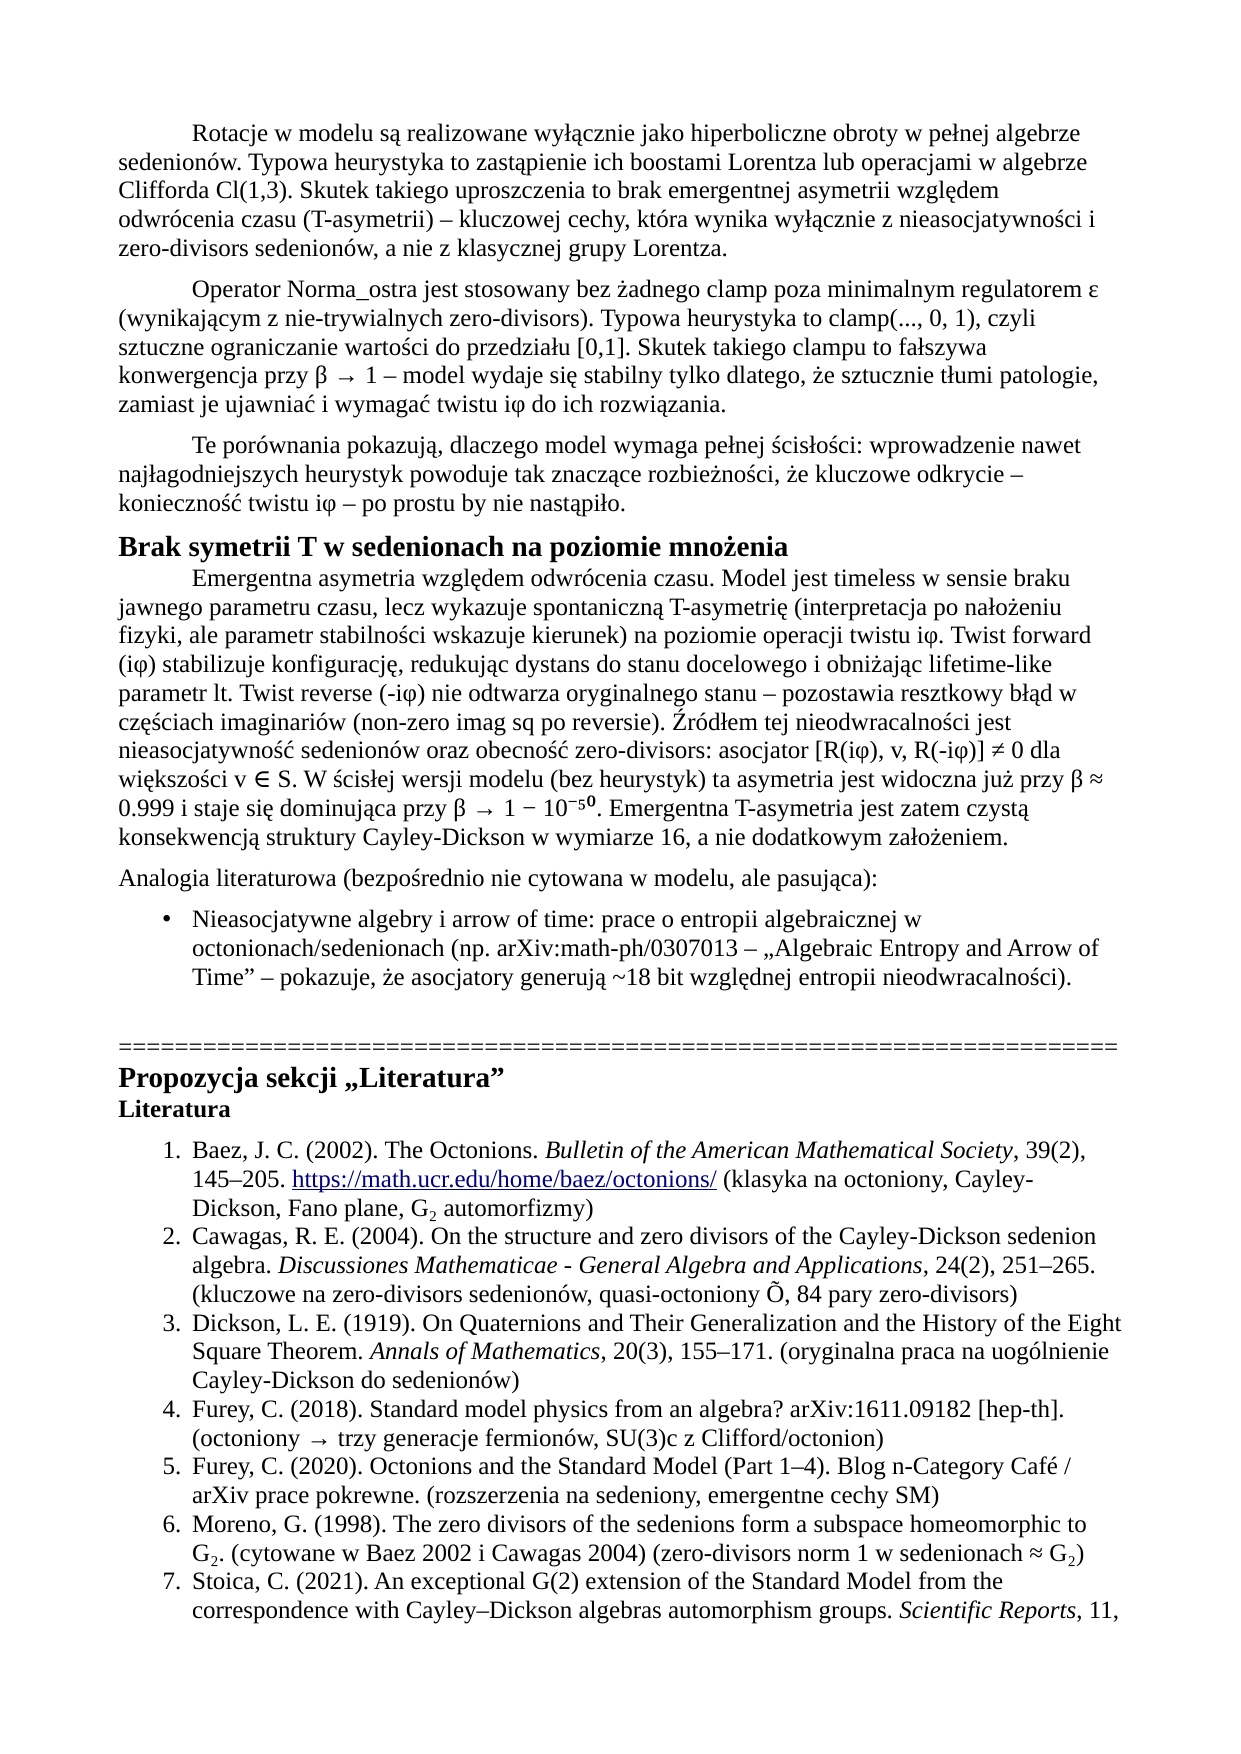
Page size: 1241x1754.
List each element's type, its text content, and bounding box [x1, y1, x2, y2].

list Furey, C. (2020). Octonions and the Standard Model (Part 1–4). Blog n-Category Café / arXiv prace pokrewne. (rozszerzenia na sedeniony, emergentne cechy SM) [162, 1451, 1122, 1509]
list Stoica, C. (2021). An exceptional G(2) extension of the Standard Model from the correspondence with Cayley–Dickson algebras automorphism groups. Scientific Reports, 11, [162, 1566, 1122, 1624]
subtitle Propozycja sekcji „Literatura” [118, 1060, 1122, 1094]
list Dickson, L. E. (1919). On Quaternions and Their Generalization and the History of the Eight Square Theorem. Annals of Mathematics, 20(3), 155–171. (oryginalna praca na uogólnienie Cayley-Dickson do sedenionów) [162, 1308, 1122, 1394]
text ======================================================================= [118, 1032, 1122, 1060]
subtitle Brak symetrii T w sedenionach na poziomie mnożenia [118, 529, 1122, 563]
text Operator Norma_ostra jest stosowany bez żadnego clamp poza minimalnym regulatorem ε (wynikającym z nie-trywialnych zero-divisors). Typowa heurystyka to clamp(..., 0, 1), czyli sztuczne ograniczanie wartości do przedziału [0,1]. Skutek takiego clampu to fałszywa konwergencja przy β → 1 – model wydaje się stabilny tylko dlatego, że sztucznie tłumi patologie, zamiast je ujawniać i wymagać twistu iφ do ich rozwiązania. [118, 274, 1122, 418]
list Nieasocjatywne algebry i arrow of time: prace o entropii algebraicznej w octonionach/sedenionach (np. arXiv:math-ph/0307013 – „Algebraic Entropy and Arrow of Time” – pokazuje, że asocjatory generują ~18 bit względnej entropii nieodwracalności). [162, 904, 1122, 990]
text Te porównania pokazują, dlaczego model wymaga pełnej ścisłości: wprowadzenie nawet najłagodniejszych heurystyk powoduje tak znaczące rozbieżności, że kluczowe odkrycie – konieczność twistu iφ – po prostu by nie nastąpiło. [118, 431, 1122, 517]
text Emergentna asymetria względem odwrócenia czasu. Model jest timeless w sensie braku jawnego parametru czasu, lecz wykazuje spontaniczną T-asymetrię (interpretacja po nałożeniu fizyki, ale parametr stabilności wskazuje kierunek) na poziomie operacji twistu iφ. Twist forward (iφ) stabilizuje konfigurację, redukując dystans do stanu docelowego i obniżając lifetime-like parametr lt. Twist reverse (-iφ) nie odtwarza oryginalnego stanu – pozostawia resztkowy błąd w częściach imaginariów (non-zero imag sq po reversie). Źródłem tej nieodwracalności jest nieasocjatywność sedenionów oraz obecność zero-divisors: asocjator [R(iφ), v, R(-iφ)] ≠ 0 dla większości v ∈ S. W ścisłej wersji modelu (bez heurystyk) ta asymetria jest widoczna już przy β ≈ 0.999 i staje się dominująca przy β → 1 − 10⁻⁵⁰. Emergentna T-asymetria jest zatem czystą konsekwencją struktury Cayley-Dickson w wymiarze 16, a nie dodatkowym założeniem. [118, 563, 1122, 850]
text Rotacje w modelu są realizowane wyłącznie jako hiperboliczne obroty w pełnej algebrze sedenionów. Typowa heurystyka to zastąpienie ich boostami Lorentza lub operacjami w algebrze Clifforda Cl(1,3). Skutek takiego uproszczenia to brak emergentnej asymetrii względem odwrócenia czasu (T-asymetrii) – kluczowej cechy, która wynika wyłącznie z nieasocjatywności i zero-divisors sedenionów, a nie z klasycznej grupy Lorentza. [118, 118, 1122, 262]
text Analogia literaturowa (bezpośrednio nie cytowana w modelu, ale pasująca): [118, 863, 1122, 892]
list Cawagas, R. E. (2004). On the structure and zero divisors of the Cayley-Dickson sedenion algebra. Discussiones Mathematicae - General Algebra and Applications, 24(2), 251–265. (kluczowe na zero-divisors sedenionów, quasi-octoniony Õ, 84 pary zero-divisors) [162, 1221, 1122, 1308]
list Baez, J. C. (2002). The Octonions. Bulletin of the American Mathematical Society, 39(2), 145–205. https://math.ucr.edu/home/baez/octonions/ (klasyka na octoniony, Cayley-Dickson, Fano plane, G₂ automorfizmy) [162, 1135, 1122, 1221]
text Literatura [118, 1094, 1122, 1123]
list Moreno, G. (1998). The zero divisors of the sedenions form a subspace homeomorphic to G₂. (cytowane w Baez 2002 i Cawagas 2004) (zero-divisors norm 1 w sedenionach ≈ G₂) [162, 1509, 1122, 1566]
list Furey, C. (2018). Standard model physics from an algebra? arXiv:1611.09182 [hep-th]. (octoniony → trzy generacje fermionów, SU(3)c z Clifford/octonion) [162, 1394, 1122, 1451]
